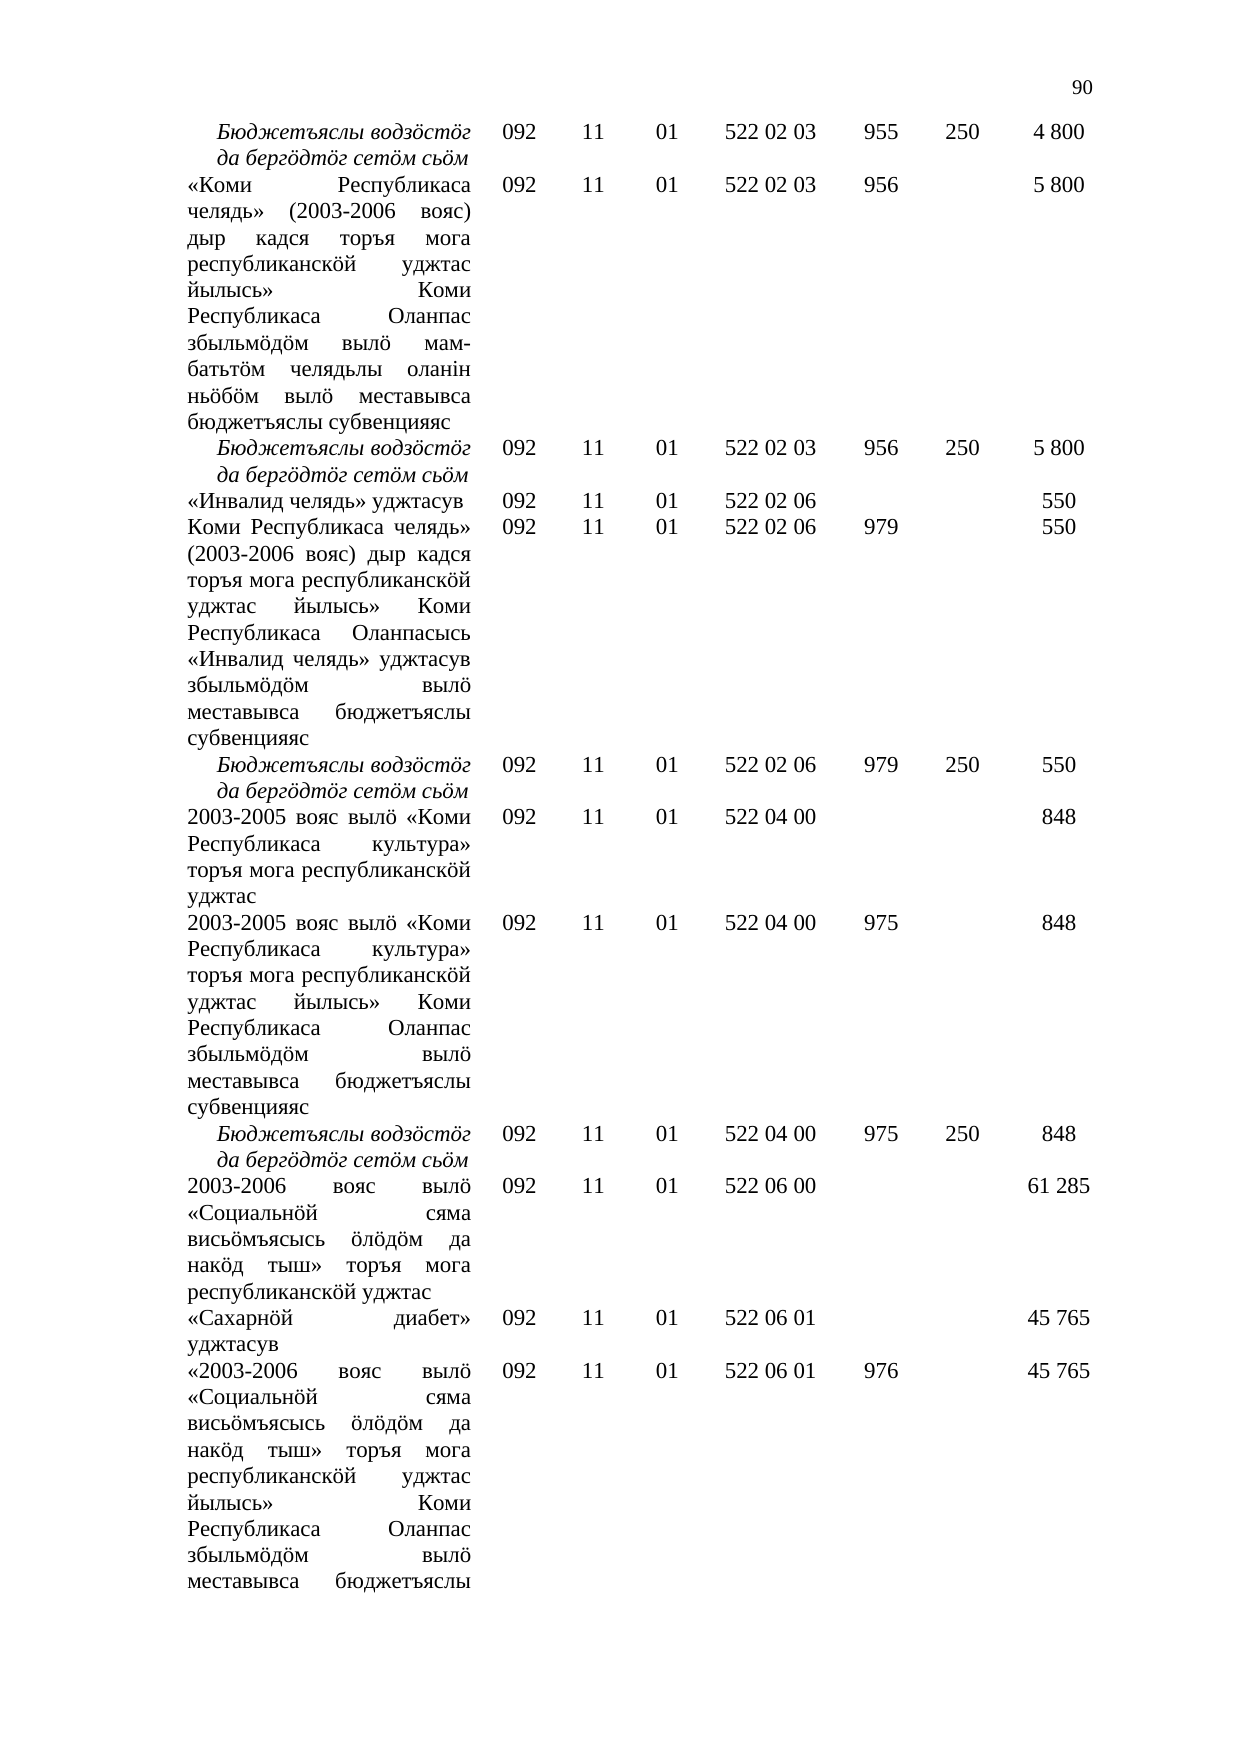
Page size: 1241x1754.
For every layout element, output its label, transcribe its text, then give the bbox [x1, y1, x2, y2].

table_cell 11 [556, 1120, 630, 1172]
table_cell [925, 1304, 999, 1357]
table_cell 2003-2006 вояс вылö «Социальнöй сяма висьöмъясысь öлöдöм да накöд тыш» торъя мога республиканскöй уджтас [176, 1172, 482, 1304]
table_cell 522 02 06 [704, 487, 837, 513]
table_cell 01 [630, 1357, 704, 1594]
table_cell 956 [837, 171, 925, 434]
table_cell 848 [999, 909, 1118, 1119]
table_cell 522 02 06 [704, 514, 837, 751]
table_cell 2003-2005 вояс вылö «Коми Республикаса культура» торъя мога республиканскöй уджтас йылысь» Коми Республикаса Оланпас збыльмöдöм вылö меставывса бюджетъяслы субвенцияяс [176, 909, 482, 1119]
table_cell 522 02 03 [704, 118, 837, 171]
table_cell 092 [482, 909, 556, 1119]
table_cell [925, 1357, 999, 1594]
table_cell 01 [630, 909, 704, 1119]
table_cell Коми Республикаса челядь» (2003-2006 вояс) дыр кадся торъя мога республиканскöй уджтас йылысь» Коми Республикаса Оланпасысь «Инвалид челядь» уджтасув збыльмöдöм вылö меставывса бюджетъяслы субвенцияяс [176, 514, 482, 751]
table_cell 092 [482, 803, 556, 909]
table_cell 955 [837, 118, 925, 171]
table_cell 092 [482, 118, 556, 171]
table_cell 250 [925, 118, 999, 171]
table_cell 250 [925, 751, 999, 803]
table_cell 522 06 00 [704, 1172, 837, 1304]
table_cell «Сахарнöй диабет» уджтасув [176, 1304, 482, 1357]
table_cell 092 [482, 751, 556, 803]
table_cell 092 [482, 514, 556, 751]
table_cell [925, 487, 999, 513]
table_cell 848 [999, 803, 1118, 909]
table_cell Бюджетъяслы водзöстöг да бергöдтöг сетöм сьöм [176, 434, 482, 487]
table_cell 550 [999, 751, 1118, 803]
table_cell [925, 803, 999, 909]
table_cell 01 [630, 118, 704, 171]
table_cell 11 [556, 803, 630, 909]
table_cell 976 [837, 1357, 925, 1594]
table_cell 250 [925, 434, 999, 487]
table_cell 01 [630, 487, 704, 513]
table_cell 975 [837, 1120, 925, 1172]
table_cell 5 800 [999, 171, 1118, 434]
table_cell 522 04 00 [704, 803, 837, 909]
table_cell [925, 909, 999, 1119]
table_cell 848 [999, 1120, 1118, 1172]
table_cell Бюджетъяслы водзöстöг да бергöдтöг сетöм сьöм [176, 118, 482, 171]
table_cell «Инвалид челядь» уджтасув [176, 487, 482, 513]
table_cell 4 800 [999, 118, 1118, 171]
table_cell [925, 514, 999, 751]
table_cell 11 [556, 909, 630, 1119]
table_cell Бюджетъяслы водзöстöг да бергöдтöг сетöм сьöм [176, 1120, 482, 1172]
table_cell 61 285 [999, 1172, 1118, 1304]
table_cell 092 [482, 1172, 556, 1304]
table_cell [837, 487, 925, 513]
table_cell [837, 1304, 925, 1357]
table_cell 522 04 00 [704, 909, 837, 1119]
table_cell 092 [482, 1357, 556, 1594]
table_cell 01 [630, 1120, 704, 1172]
table_cell 250 [925, 1120, 999, 1172]
table_cell 975 [837, 909, 925, 1119]
table_cell [925, 171, 999, 434]
table_cell 956 [837, 434, 925, 487]
table_cell 11 [556, 434, 630, 487]
table_cell 45 765 [999, 1304, 1118, 1357]
table_cell 2003-2005 вояс вылö «Коми Республикаса культура» торъя мога республиканскöй уджтас [176, 803, 482, 909]
table_cell 11 [556, 118, 630, 171]
table_cell 522 02 06 [704, 751, 837, 803]
table_cell Бюджетъяслы водзöстöг да бергöдтöг сетöм сьöм [176, 751, 482, 803]
table_cell 11 [556, 1357, 630, 1594]
table_cell 522 02 03 [704, 171, 837, 434]
table_cell «Коми Республикаса челядь» (2003-2006 вояс) дыр кадся торъя мога республиканскöй уджтас йылысь» Коми Республикаса Оланпас збыльмöдöм вылö мам-батьтöм челядьлы оланiн ньöбöм вылö меставывса бюджетъяслы субвенцияяс [176, 171, 482, 434]
table_cell 522 06 01 [704, 1304, 837, 1357]
table_cell 01 [630, 171, 704, 434]
table_cell 550 [999, 487, 1118, 513]
table_cell 522 06 01 [704, 1357, 837, 1594]
table_cell 01 [630, 1304, 704, 1357]
table_cell 01 [630, 1172, 704, 1304]
table_cell 01 [630, 514, 704, 751]
table_cell 979 [837, 514, 925, 751]
table_cell 11 [556, 514, 630, 751]
table_cell 979 [837, 751, 925, 803]
table_cell 522 04 00 [704, 1120, 837, 1172]
table_cell 092 [482, 434, 556, 487]
table_cell 092 [482, 1120, 556, 1172]
table_cell 01 [630, 751, 704, 803]
table_cell 11 [556, 751, 630, 803]
table_cell 522 02 03 [704, 434, 837, 487]
table_cell 45 765 [999, 1357, 1118, 1594]
table_cell [837, 803, 925, 909]
table_cell [837, 1172, 925, 1304]
table_cell 01 [630, 434, 704, 487]
table_cell 11 [556, 171, 630, 434]
table_cell 11 [556, 1304, 630, 1357]
table_cell 092 [482, 1304, 556, 1357]
table_cell [925, 1172, 999, 1304]
table_cell 5 800 [999, 434, 1118, 487]
table_cell 11 [556, 487, 630, 513]
table_cell 092 [482, 487, 556, 513]
table_cell 092 [482, 171, 556, 434]
table_cell 01 [630, 803, 704, 909]
table_cell 11 [556, 1172, 630, 1304]
table_cell 550 [999, 514, 1118, 751]
table_cell «2003-2006 вояс вылö «Социальнöй сяма висьöмъясысь öлöдöм да накöд тыш» торъя мога республиканскöй уджтас йылысь» Коми Республикаса Оланпас збыльмöдöм вылö меставывса бюджетъяслы [176, 1357, 482, 1594]
